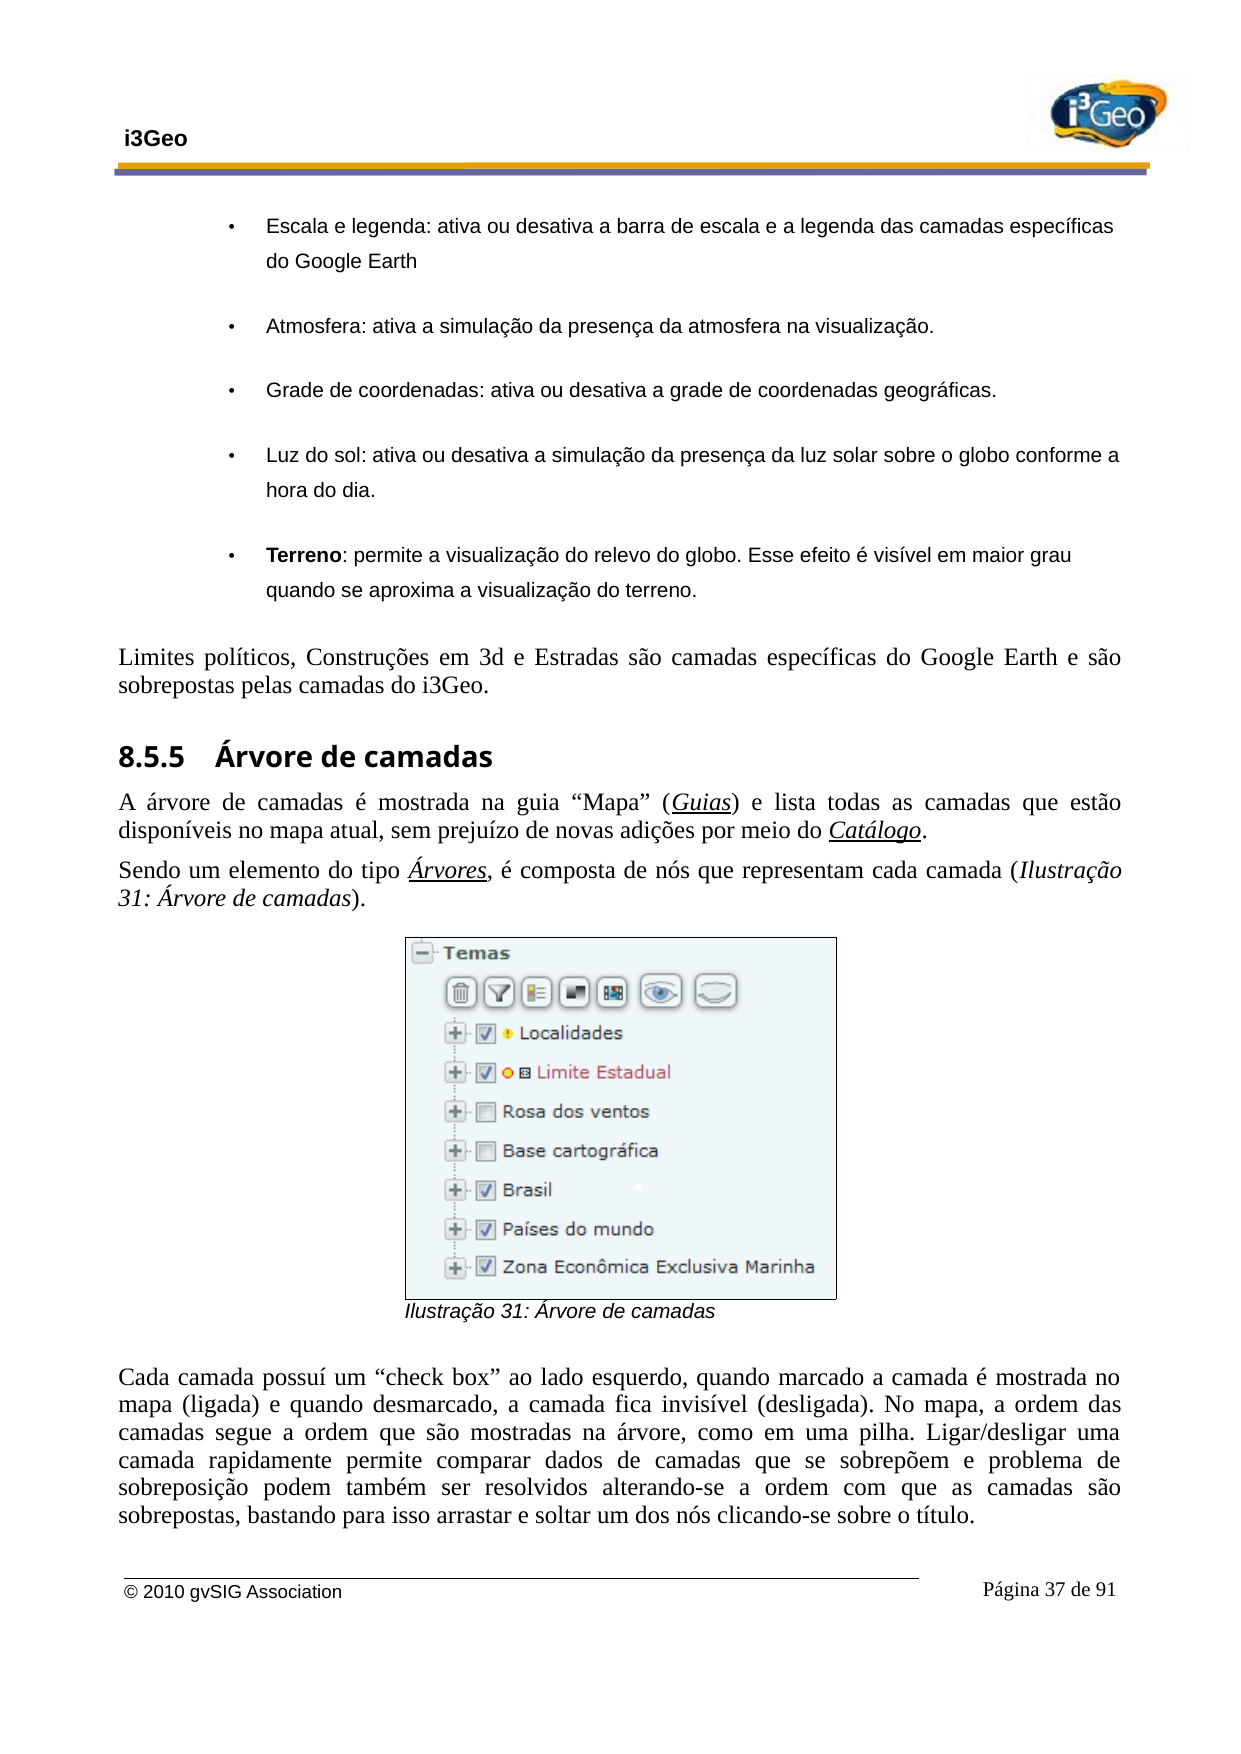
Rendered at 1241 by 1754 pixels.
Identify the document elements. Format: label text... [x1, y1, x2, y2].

text Cada camada possuí um “check box” ao lado esquerdo, quando marcado a camada é mostrada no mapa (ligada) e quando desmarcado, a camada fica invisível (desligada). No mapa, a ordem das camadas segue a ordem que são mostradas na árvore, como em uma pilha. Ligar/desligar uma camada rapidamente permite comparar dados de camadas que se sobrepõem e problema de sobreposição podem também ser resolvidos alterando-se a ordem com que as camadas são sobrepostas, bastando para isso arrastar e soltar um dos nós clicando-se sobre o título. [118, 1363, 1122, 1529]
text Ilustração 31: Árvore de camadas [404, 1300, 836, 1322]
text A árvore de camadas é mostrada na guia “Mapa” (Guias) e lista todas as camadas que estão disponíveis no mapa atual, sem prejuízo de novas adições por meio do Catálogo. [118, 788, 1122, 844]
list Terreno: permite a visualização do relevo do globo. Esse efeito é visível em maior grau quando se aproxima a visualização do terreno. [228, 544, 1122, 602]
picture [1025, 74, 1191, 151]
list Grade de coordenadas: ativa ou desativa a grade de coordenadas geográficas. [228, 379, 1122, 402]
picture [406, 938, 836, 1299]
list Luz do sol: ativa ou desativa a simulação da presença da luz solar sobre o globo conforme a hora do dia. [228, 444, 1122, 502]
text Sendo um elemento do tipo Árvores, é composta de nós que representam cada camada (Ilustração 31: Árvore de camadas). [118, 856, 1122, 912]
text Limites políticos, Construções em 3d e Estradas são camadas específicas do Google Earth e são sobrepostas pelas camadas do i3Geo. [118, 643, 1122, 699]
subtitle Árvore de camadas [118, 736, 1122, 776]
list Escala e legenda: ativa ou desativa a barra de escala e a legenda das camadas específicas do Google Earth [228, 214, 1122, 272]
list Atmosfera: ativa a simulação da presença da atmosfera na visualização. [228, 314, 1122, 337]
